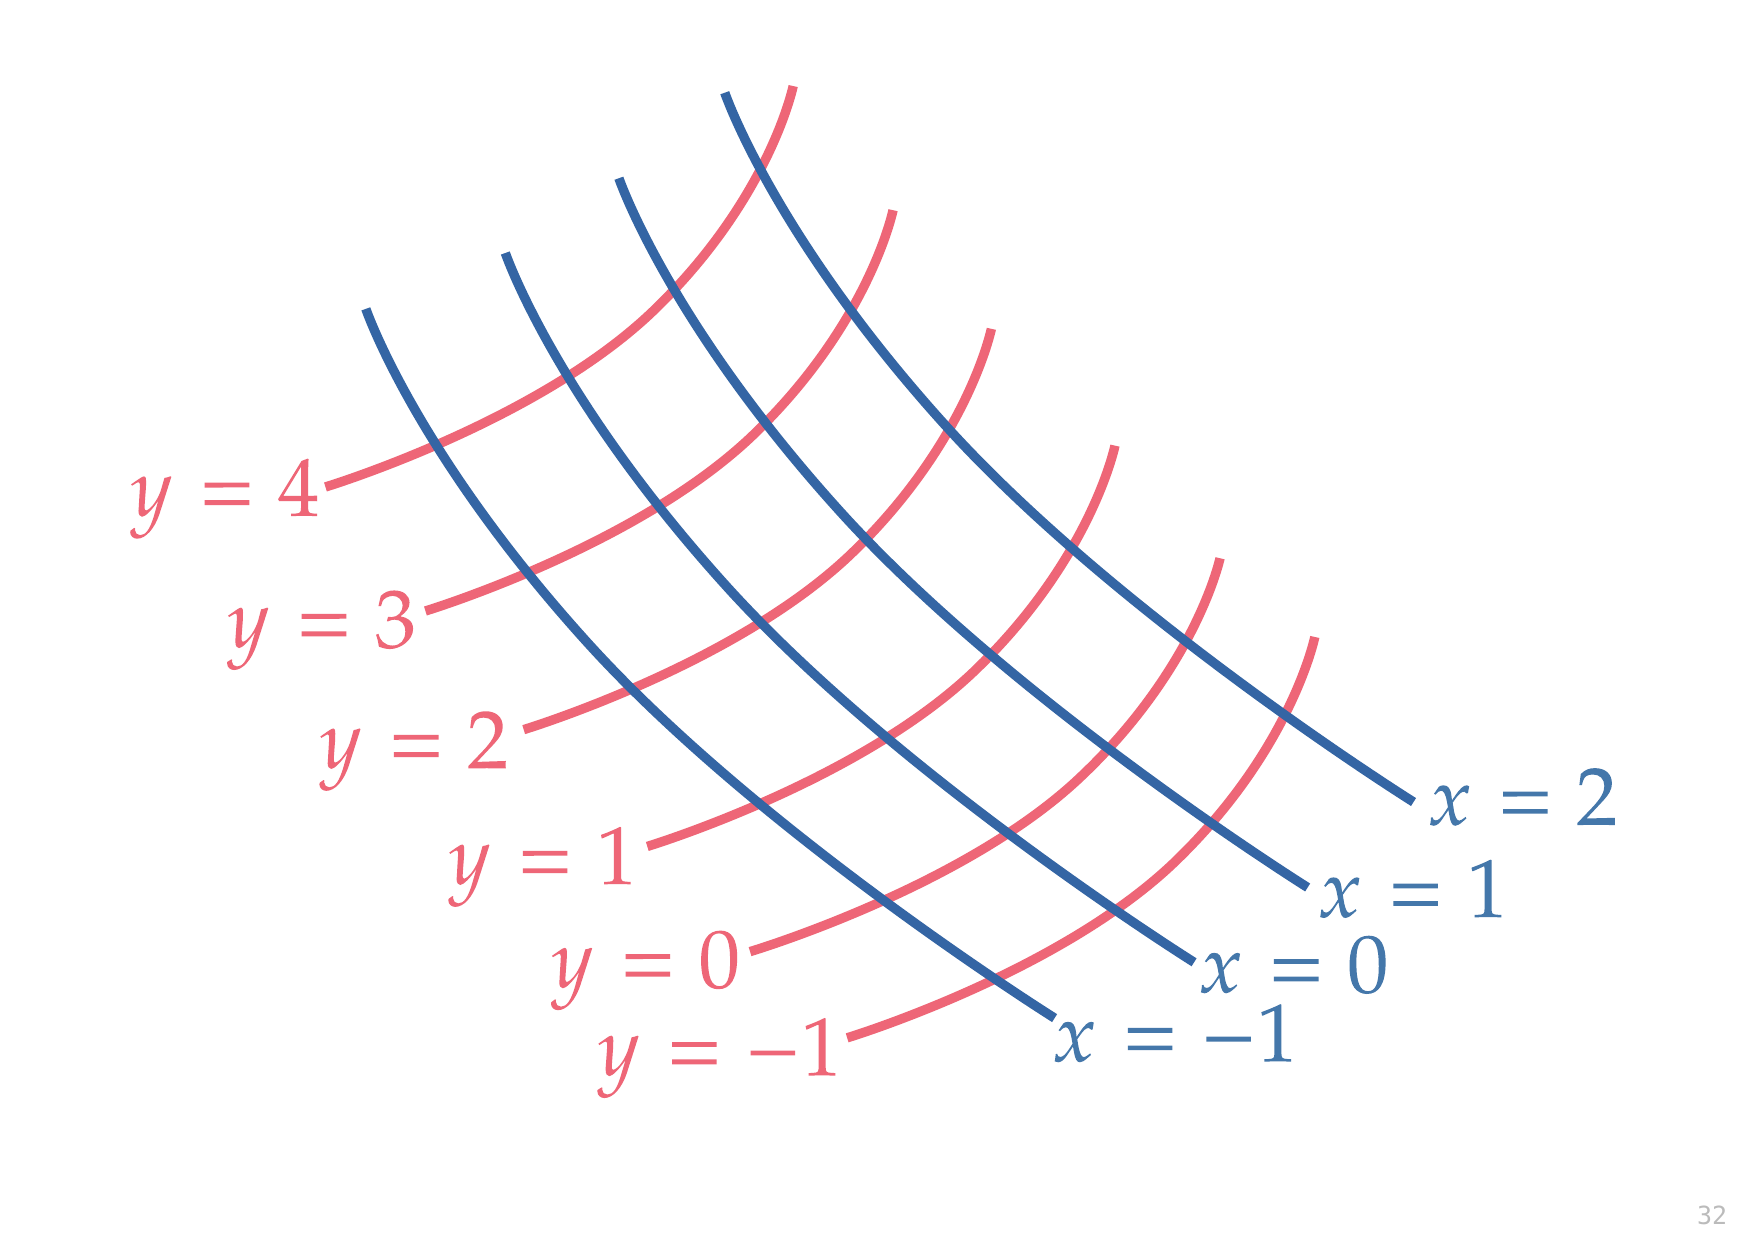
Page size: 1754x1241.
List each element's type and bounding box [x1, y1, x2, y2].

text_box [601, 826, 631, 885]
text_box [204, 500, 250, 506]
text_box [597, 1035, 639, 1099]
text_box [448, 844, 490, 907]
text_box [301, 613, 347, 619]
text_box [1430, 785, 1470, 826]
text_box [1320, 877, 1360, 919]
text_box [227, 607, 269, 671]
text_box [1206, 1036, 1251, 1042]
text_box [672, 1059, 717, 1065]
text_box [393, 734, 439, 740]
text_box [278, 458, 318, 517]
text_box [1127, 1045, 1173, 1051]
text_box [1503, 791, 1548, 797]
text_box [522, 850, 568, 856]
text_box [1273, 976, 1319, 982]
text_box [625, 954, 671, 960]
text_box [1200, 952, 1241, 994]
text_box [204, 482, 250, 488]
text_box [301, 631, 347, 637]
text_box [393, 752, 439, 758]
text_box [1503, 809, 1548, 814]
text_box [1577, 768, 1615, 826]
text_box [1393, 883, 1438, 889]
text_box [1349, 935, 1386, 995]
text_box [625, 971, 671, 977]
text_box [551, 947, 593, 1011]
text_box [1127, 1027, 1173, 1033]
text_box [468, 711, 506, 769]
text_box [672, 1042, 717, 1047]
text_box [376, 590, 414, 650]
text_box [1393, 901, 1438, 906]
text_box [701, 930, 738, 990]
text_box [805, 1017, 836, 1076]
text_box [130, 476, 172, 539]
text_box [750, 1050, 796, 1056]
text_box [1273, 959, 1319, 964]
text_box [1471, 859, 1502, 918]
text_box [1054, 1021, 1094, 1063]
text_box [319, 728, 361, 791]
text_box [522, 868, 568, 874]
text_box [1261, 1004, 1292, 1062]
